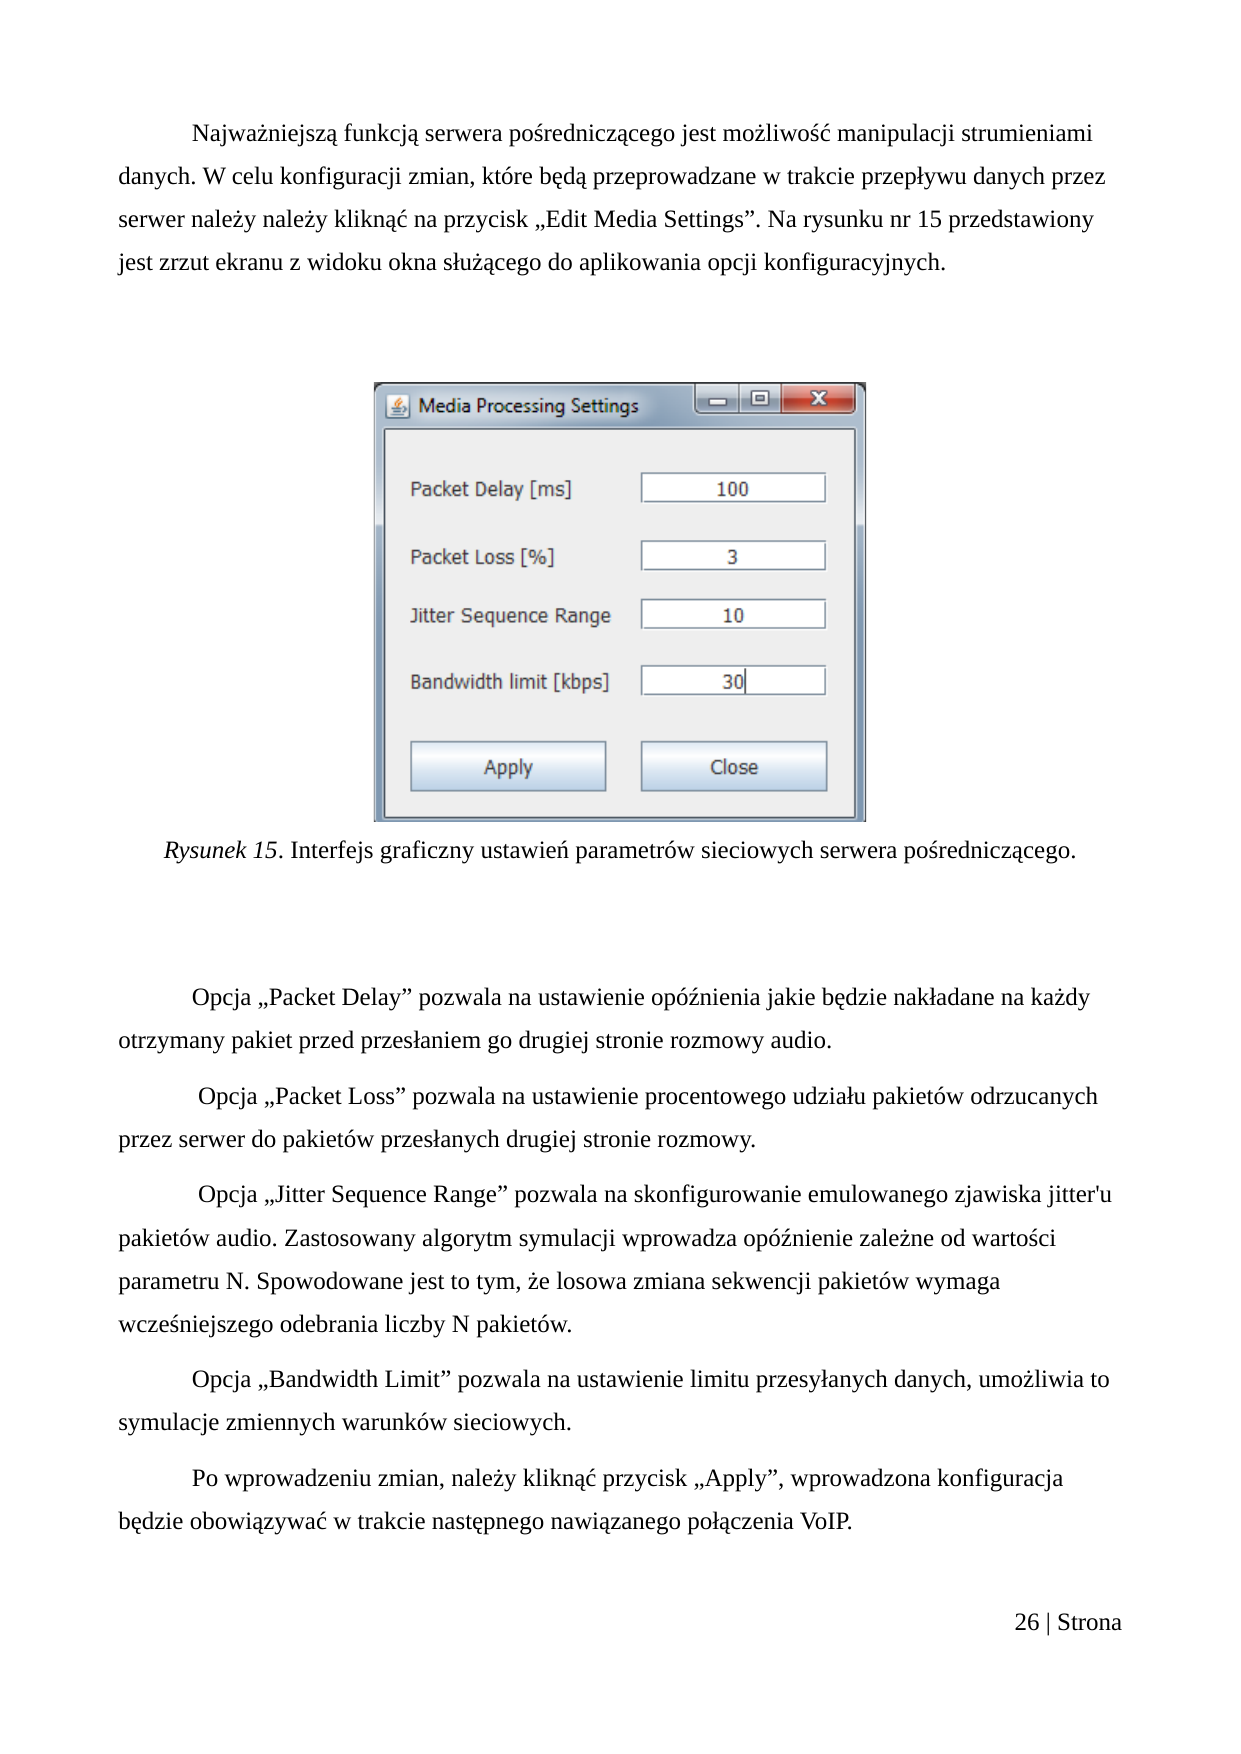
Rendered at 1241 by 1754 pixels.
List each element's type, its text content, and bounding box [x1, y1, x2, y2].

text Opcja „Packet Loss” pozwala na ustawienie procentowego udziału pakietów odrzucanych przez serwer do pakietów przesłanych drugiej stronie rozmowy. [118, 1081, 1122, 1153]
text Opcja „Packet Delay” pozwala na ustawienie opóźnienia jakie będzie nakładane na każdy otrzymany pakiet przed przesłaniem go drugiej stronie rozmowy audio. [118, 982, 1122, 1054]
text Rysunek 15. Interfejs graficzny ustawień parametrów sieciowych serwera pośredniczącego. [118, 382, 1122, 864]
text Opcja „Bandwidth Limit” pozwala na ustawienie limitu przesyłanych danych, umożliwia to symulacje zmiennych warunków sieciowych. [118, 1364, 1122, 1436]
text Opcja „Jitter Sequence Range” pozwala na skonfigurowanie emulowanego zjawiska jitter'u pakietów audio. Zastosowany algorytm symulacji wprowadza opóźnienie zależne od wartości parametru N. Spowodowane jest to tym, że losowa zmiana sekwencji pakietów wymaga wcześniejszego odebrania liczby N pakietów. [118, 1179, 1122, 1338]
text Po wprowadzeniu zmian, należy kliknąć przycisk „Apply”, wprowadzona konfiguracja będzie obowiązywać w trakcie następnego nawiązanego połączenia VoIP. [118, 1463, 1122, 1535]
text Najważniejszą funkcją serwera pośredniczącego jest możliwość manipulacji strumieniami danych. W celu konfiguracji zmian, które będą przeprowadzane w trakcie przepływu danych przez serwer należy należy kliknąć na przycisk „Edit Media Settings”. Na rysunku nr 15 przedstawiony jest zrzut ekranu z widoku okna służącego do aplikowania opcji konfiguracyjnych. [118, 118, 1122, 276]
